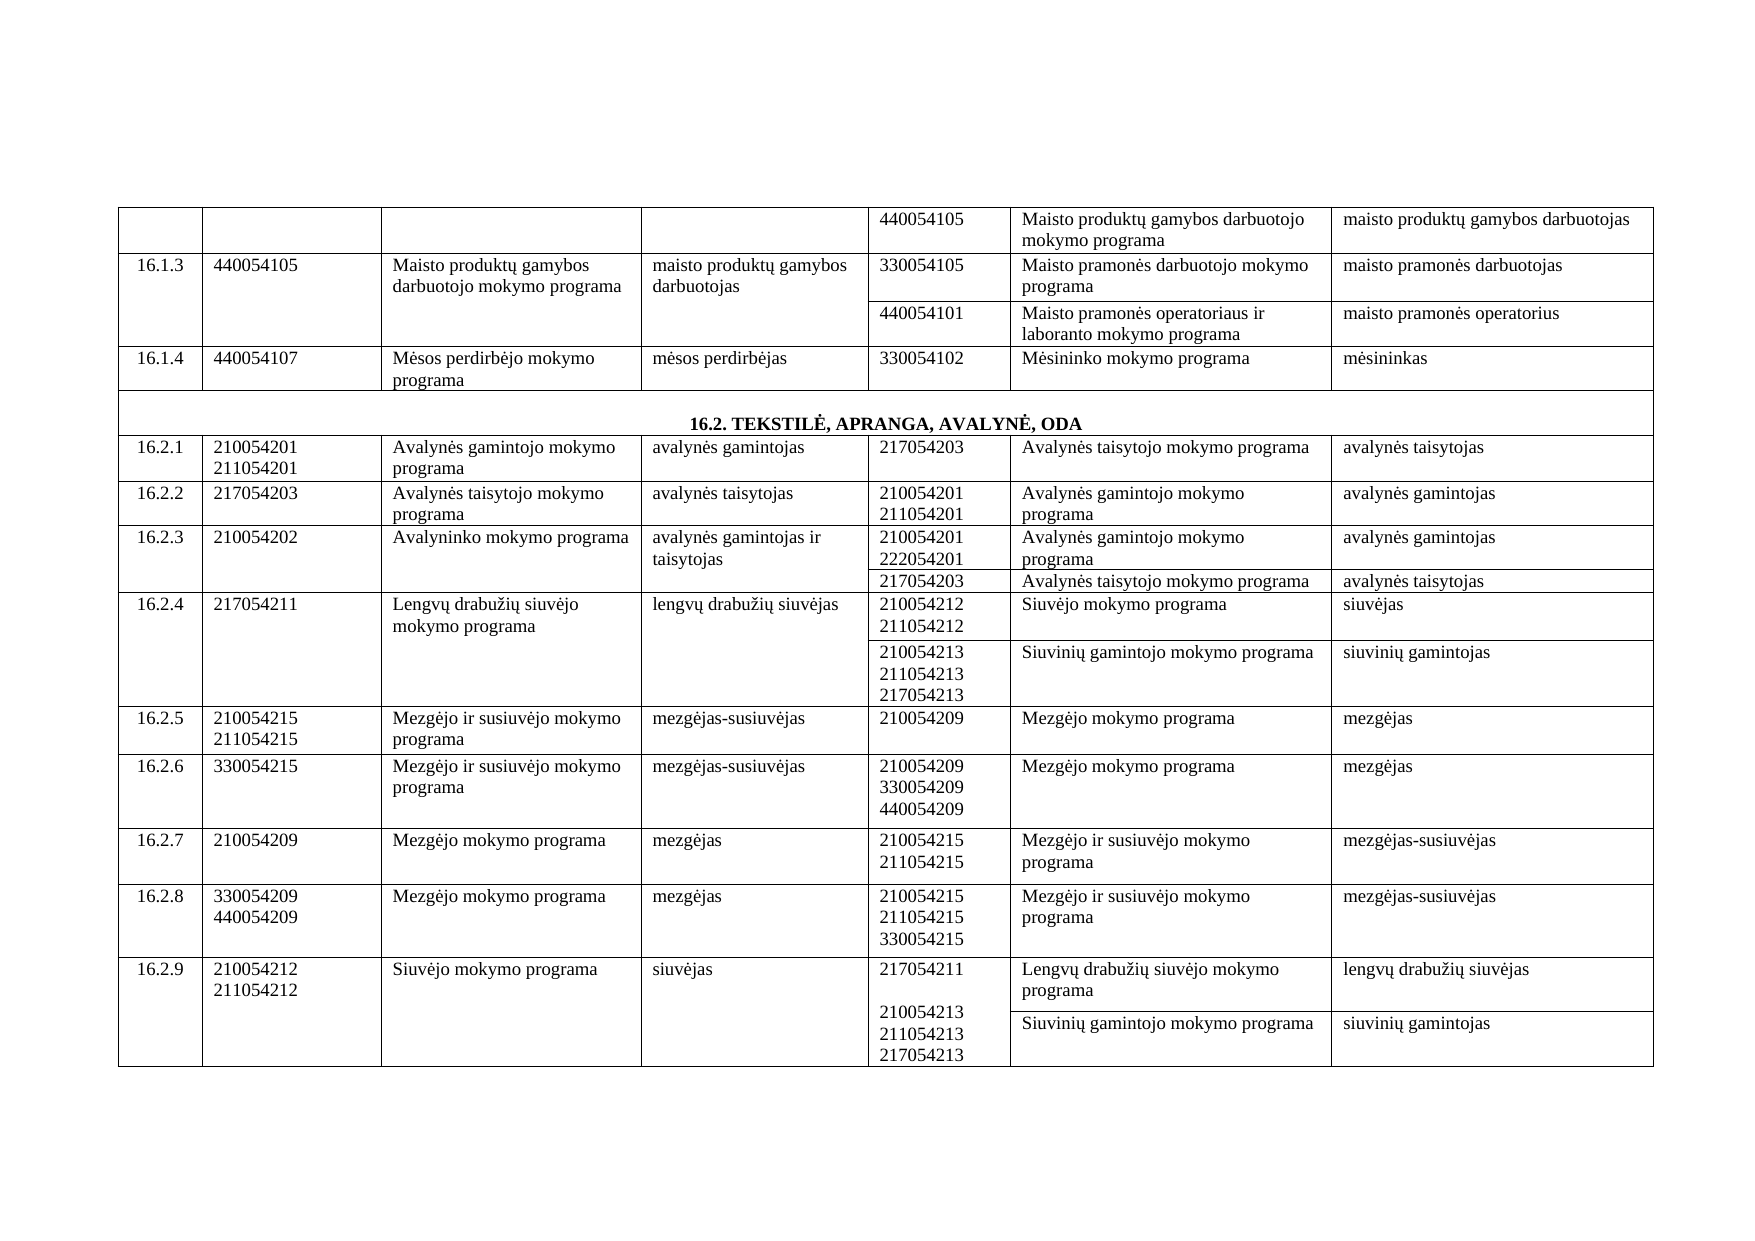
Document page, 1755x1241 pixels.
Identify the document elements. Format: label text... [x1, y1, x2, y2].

table_cell 16.2.8 [119, 885, 202, 957]
table_cell 210054209 [869, 707, 1010, 753]
table_cell siuvinių gamintojas [1332, 641, 1653, 706]
table_cell Mezgėjo ir susiuvėjo mokymo programa [1011, 885, 1331, 957]
table_cell 217054203 [869, 436, 1010, 481]
table_cell 16.1.4 [119, 347, 202, 390]
table_cell 16.2. TEKSTILĖ, APRANGA, AVALYNĖ, ODA [119, 391, 1653, 434]
table_cell lengvų drabužių siuvėjas [642, 593, 868, 706]
table_cell avalynės gamintojas [1332, 482, 1653, 525]
table_cell Siuvėjo mokymo programa [382, 958, 641, 1066]
table_cell [119, 208, 202, 252]
table_cell Avalynės taisytojo mokymo programa [382, 482, 641, 525]
table_cell avalynės taisytojas [1332, 436, 1653, 481]
table_cell Mezgėjo mokymo programa [1011, 755, 1331, 828]
table_cell 16.2.4 [119, 593, 202, 706]
table_cell Mezgėjo ir susiuvėjo mokymo programa [382, 707, 641, 753]
table_cell 210054202 [203, 526, 381, 592]
table_cell 16.2.9 [119, 958, 202, 1066]
table_cell Maisto pramonės operatoriaus ir laboranto mokymo programa [1011, 302, 1331, 346]
table_cell Siuvinių gamintojo mokymo programa [1011, 641, 1331, 706]
table_cell Mėsininko mokymo programa [1011, 347, 1331, 390]
table_cell 16.2.1 [119, 436, 202, 481]
table_cell siuvėjas [1332, 593, 1653, 640]
table_cell 440054105 [203, 254, 381, 346]
table_cell 330054105 [869, 254, 1010, 301]
table_cell 210054209 [203, 829, 381, 883]
table_cell avalynės gamintojas ir taisytojas [642, 526, 868, 592]
table_cell 16.2.7 [119, 829, 202, 883]
table_cell avalynės taisytojas [642, 482, 868, 525]
table_cell Mezgėjo mokymo programa [382, 885, 641, 957]
table_cell Maisto pramonės darbuotojo mokymo programa [1011, 254, 1331, 301]
table_cell 217054211 210054213 211054213 217054213 [869, 958, 1010, 1066]
table_cell 330054209 440054209 [203, 885, 381, 957]
table_cell mėsos perdirbėjas [642, 347, 868, 390]
table_cell 330054102 [869, 347, 1010, 390]
table_cell Maisto produktų gamybos darbuotojo mokymo programa [1011, 208, 1331, 252]
table_cell mezgėjas [642, 885, 868, 957]
table_cell 210054209 330054209 440054209 [869, 755, 1010, 828]
table_cell maisto pramonės operatorius [1332, 302, 1653, 346]
table_cell 210054212 211054212 [203, 958, 381, 1066]
table_cell Mezgėjo ir susiuvėjo mokymo programa [1011, 829, 1331, 883]
table_cell 210054215 211054215 330054215 [869, 885, 1010, 957]
table_cell Avalynės taisytojo mokymo programa [1011, 570, 1331, 592]
table_cell 440054101 [869, 302, 1010, 346]
table_cell maisto produktų gamybos darbuotojas [642, 254, 868, 346]
table_cell 16.2.6 [119, 755, 202, 828]
table_cell 217054203 [869, 570, 1010, 592]
table_cell Avalynės taisytojo mokymo programa [1011, 436, 1331, 481]
table_cell 210054212 211054212 [869, 593, 1010, 640]
table_cell 210054201 211054201 [869, 482, 1010, 525]
table_cell 16.2.5 [119, 707, 202, 753]
table_cell mezgėjas-susiuvėjas [642, 707, 868, 753]
table_cell avalynės gamintojas [642, 436, 868, 481]
table_cell [203, 208, 381, 252]
table_cell Siuvinių gamintojo mokymo programa [1011, 1012, 1331, 1066]
table_cell 210054215 211054215 [869, 829, 1010, 883]
table_cell Avalynės gamintojo mokymo programa [382, 436, 641, 481]
table_cell 217054203 [203, 482, 381, 525]
table_cell mezgėjas-susiuvėjas [1332, 829, 1653, 883]
table_cell Mėsos perdirbėjo mokymo programa [382, 347, 641, 390]
table_cell 210054213 211054213 217054213 [869, 641, 1010, 706]
table_cell mezgėjas-susiuvėjas [1332, 885, 1653, 957]
table_cell avalynės gamintojas [1332, 526, 1653, 569]
table_cell Avalynės gamintojo mokymo programa [1011, 482, 1331, 525]
table_cell lengvų drabužių siuvėjas [1332, 958, 1653, 1011]
table_cell Siuvėjo mokymo programa [1011, 593, 1331, 640]
table_cell 217054211 [203, 593, 381, 706]
table_cell mėsininkas [1332, 347, 1653, 390]
table_cell [382, 208, 641, 252]
table_cell 16.1.3 [119, 254, 202, 346]
table_cell mezgėjas [642, 829, 868, 883]
table_cell 210054215 211054215 [203, 707, 381, 753]
table_cell 440054105 [869, 208, 1010, 252]
table_cell siuvėjas [642, 958, 868, 1066]
table_cell mezgėjas-susiuvėjas [642, 755, 868, 828]
table_cell maisto produktų gamybos darbuotojas [1332, 208, 1653, 252]
table_cell 440054107 [203, 347, 381, 390]
table_cell Mezgėjo mokymo programa [1011, 707, 1331, 753]
table_cell 330054215 [203, 755, 381, 828]
table_cell Avalyninko mokymo programa [382, 526, 641, 592]
table_cell siuvinių gamintojas [1332, 1012, 1653, 1066]
table_cell 16.2.3 [119, 526, 202, 592]
table_cell Avalynės gamintojo mokymo programa [1011, 526, 1331, 569]
table_cell 16.2.2 [119, 482, 202, 525]
table_cell avalynės taisytojas [1332, 570, 1653, 592]
table_cell maisto pramonės darbuotojas [1332, 254, 1653, 301]
table_cell [642, 208, 868, 252]
table_cell Lengvų drabužių siuvėjo mokymo programa [1011, 958, 1331, 1011]
table_cell 210054201 211054201 [203, 436, 381, 481]
table_cell Maisto produktų gamybos darbuotojo mokymo programa [382, 254, 641, 346]
table_cell Lengvų drabužių siuvėjo mokymo programa [382, 593, 641, 706]
table_cell mezgėjas [1332, 707, 1653, 753]
table_cell Mezgėjo ir susiuvėjo mokymo programa [382, 755, 641, 828]
table_cell Mezgėjo mokymo programa [382, 829, 641, 883]
table_cell 210054201 222054201 [869, 526, 1010, 569]
table_cell mezgėjas [1332, 755, 1653, 828]
